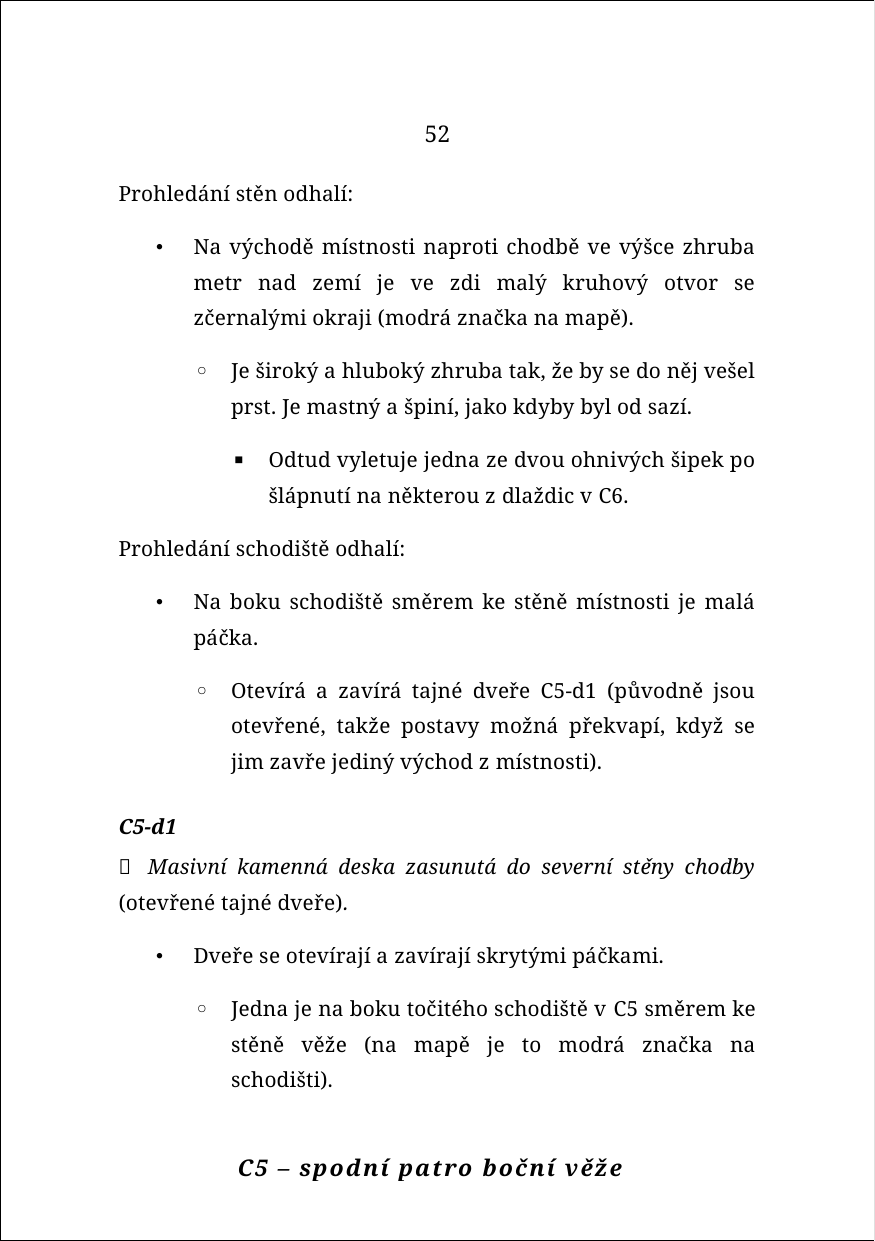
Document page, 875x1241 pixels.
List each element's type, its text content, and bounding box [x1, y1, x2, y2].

list Dveře se otevírají a⁠ zavírají skrytými páčkami. [156, 941, 756, 969]
text 🚪 Masivní kamenná deska zasunutá do severní stěny chodby (otevřené tajné dveře). [118, 852, 756, 916]
list Na boku schodiště směrem ke stěně místnosti je malá páčka. [156, 587, 756, 651]
list Je široký a⁠ hluboký zhruba tak, že by se do něj vešel prst. Je mastný a⁠ špiní, jako kdyby byl od sazí. [193, 356, 756, 420]
list Odtud vyletuje jedna ze dvou ohnivých šipek po šlápnutí na některou z⁠ dlaždic v⁠ C6. [231, 445, 756, 509]
subtitle C5-d1 [118, 812, 756, 840]
text Prohledání schodiště odhalí: [118, 534, 756, 562]
list Otevírá a⁠ zavírá tajné dveře C5-d1 (původně jsou otevřené, takže postavy možná překvapí, když se jim zavře jediný východ z⁠ místnosti). [193, 676, 756, 775]
list Jedna je na boku točitého schodiště v⁠ C5 směrem ke stěně věže (na mapě je to modrá značka na schodišti). [193, 994, 756, 1094]
list Na východě místnosti naproti chodbě ve výšce zhruba metr nad zemí je ve zdi malý kruhový otvor se zčernalými okraji (modrá značka na mapě). [156, 232, 756, 332]
text Prohledání stěn odhalí: [118, 179, 756, 207]
